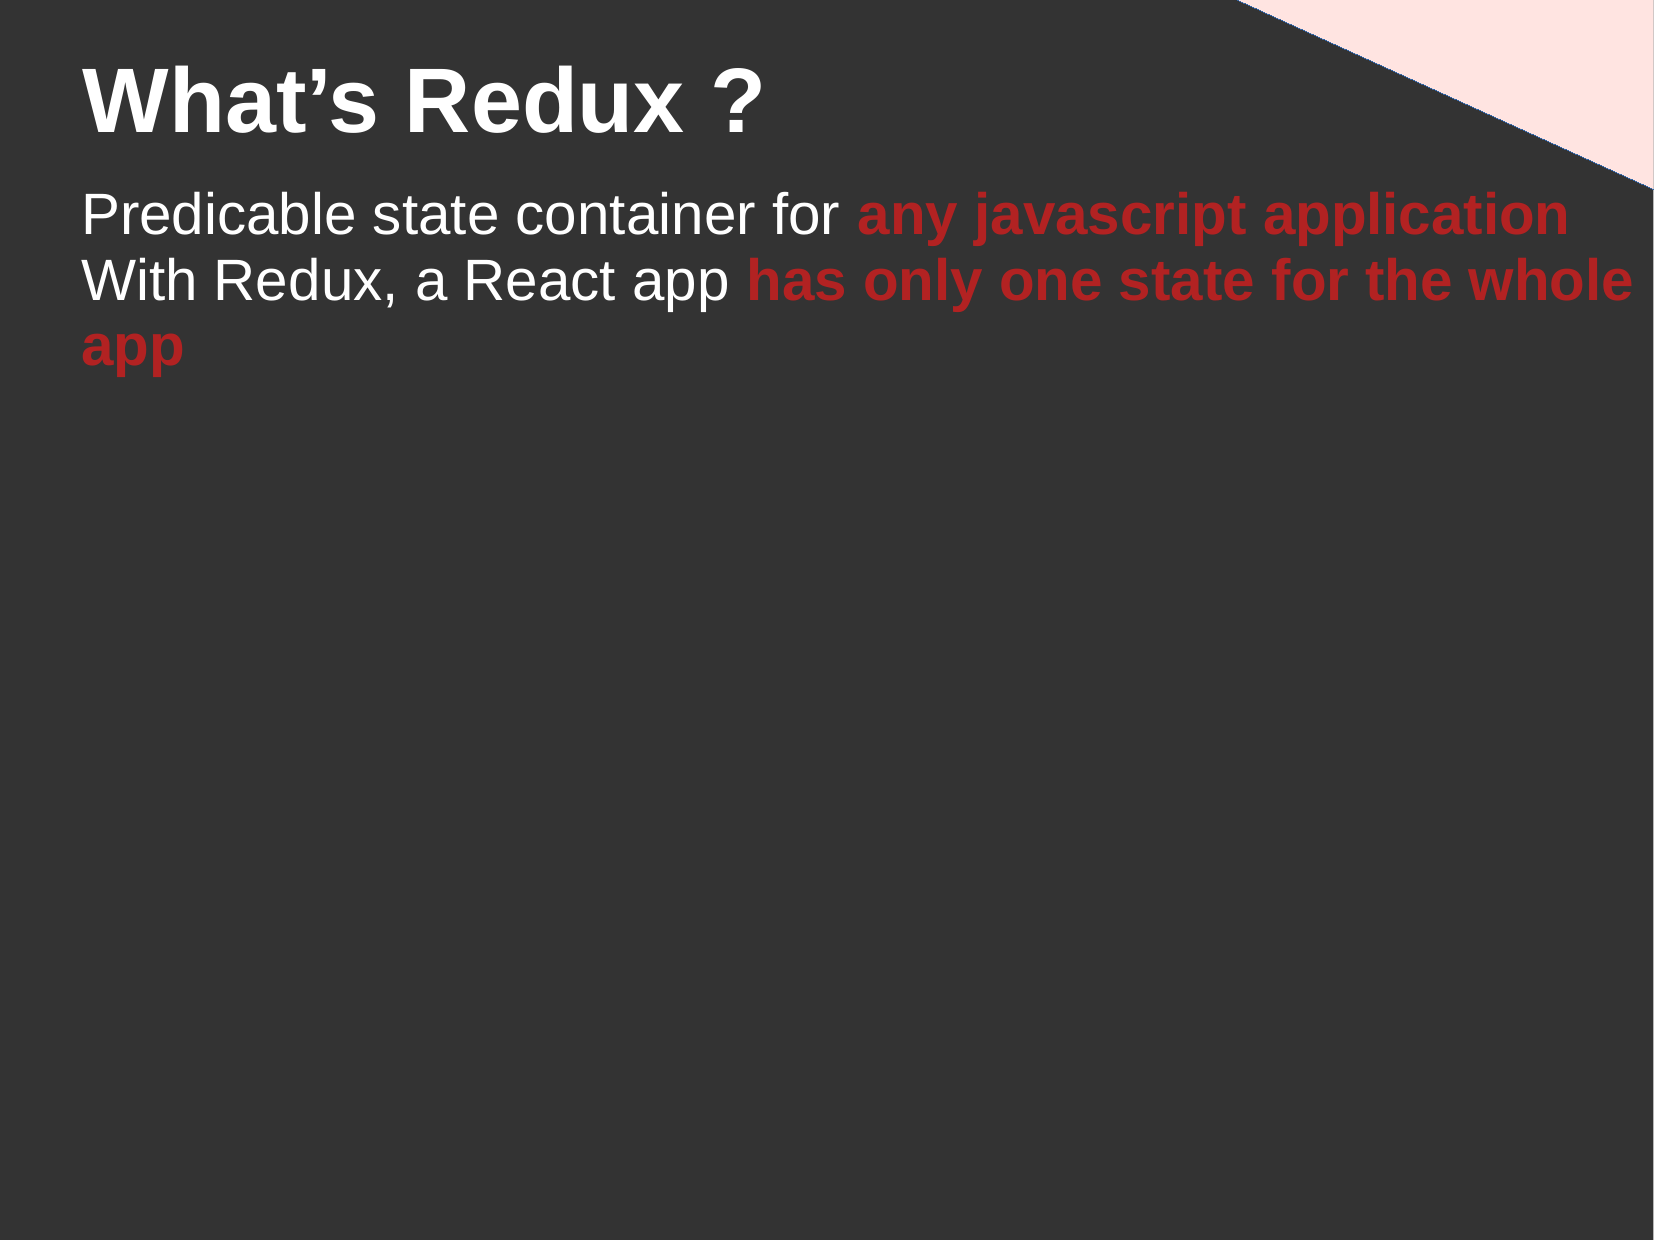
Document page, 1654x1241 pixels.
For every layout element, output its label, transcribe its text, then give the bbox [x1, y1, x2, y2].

title Predicable state container for any javascript application With Redux, a React app has only one state for the whole app [81, 182, 1636, 874]
text_box [1237, 0, 1654, 190]
title What’s Redux ? [82, 49, 1569, 152]
